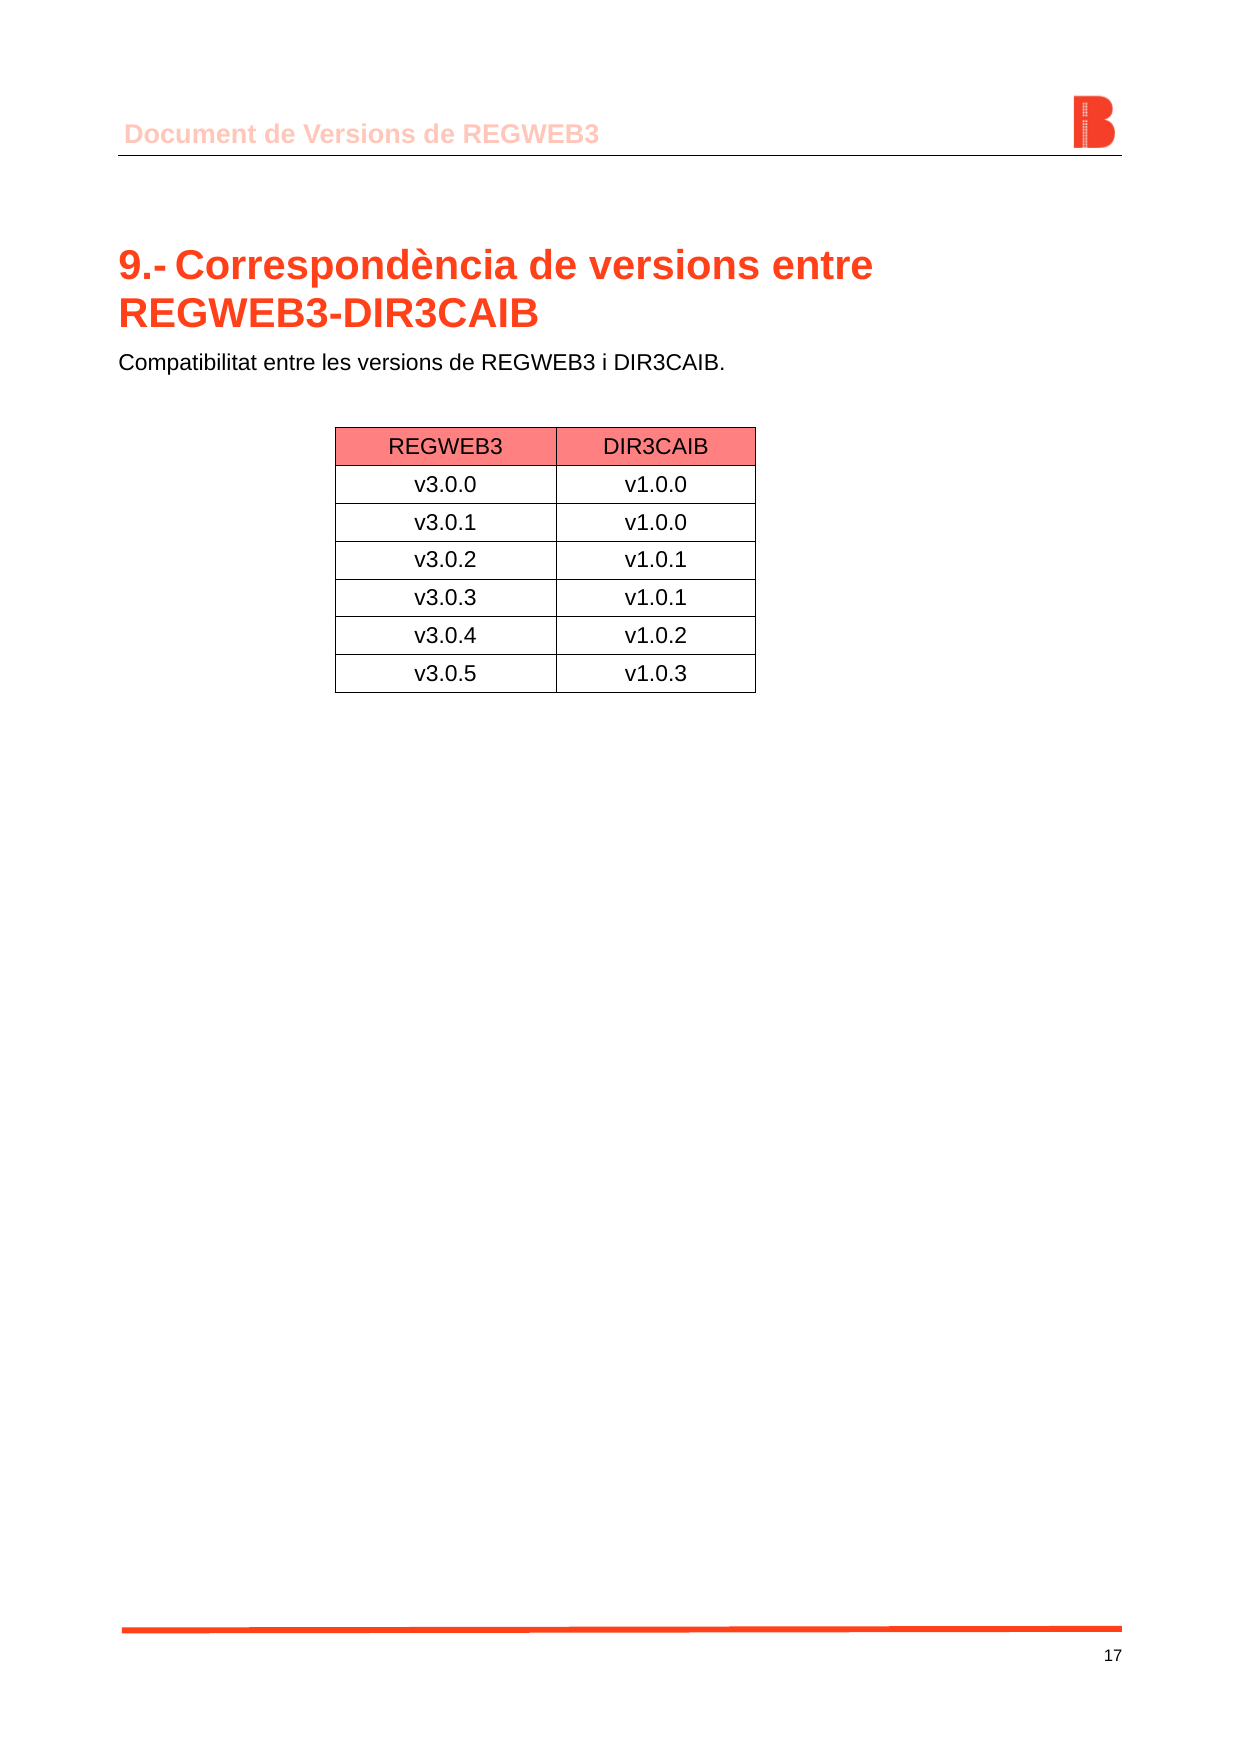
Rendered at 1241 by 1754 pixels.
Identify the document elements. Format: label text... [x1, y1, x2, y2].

picture [1072, 94, 1117, 150]
table_cell v1.0.0 [557, 466, 755, 503]
table_cell v3.0.2 [336, 542, 556, 578]
subtitle Correspondència de versions entre REGWEB3-DIR3CAIB [118, 241, 1122, 337]
table_cell v1.0.0 [557, 504, 755, 541]
table_cell v1.0.2 [557, 617, 755, 654]
table_cell v3.0.4 [336, 617, 556, 654]
table_cell v3.0.0 [336, 466, 556, 503]
table_cell v3.0.3 [336, 580, 556, 616]
table_cell v1.0.3 [557, 655, 755, 692]
table_cell v1.0.1 [557, 580, 755, 616]
table_cell v1.0.1 [557, 542, 755, 578]
table_cell v3.0.5 [336, 655, 556, 692]
table_cell v3.0.1 [336, 504, 556, 541]
table_header DIR3CAIB [557, 428, 755, 465]
text Compatibilitat entre les versions de REGWEB3 i DIR3CAIB. [118, 349, 1122, 375]
table_header REGWEB3 [336, 428, 556, 465]
